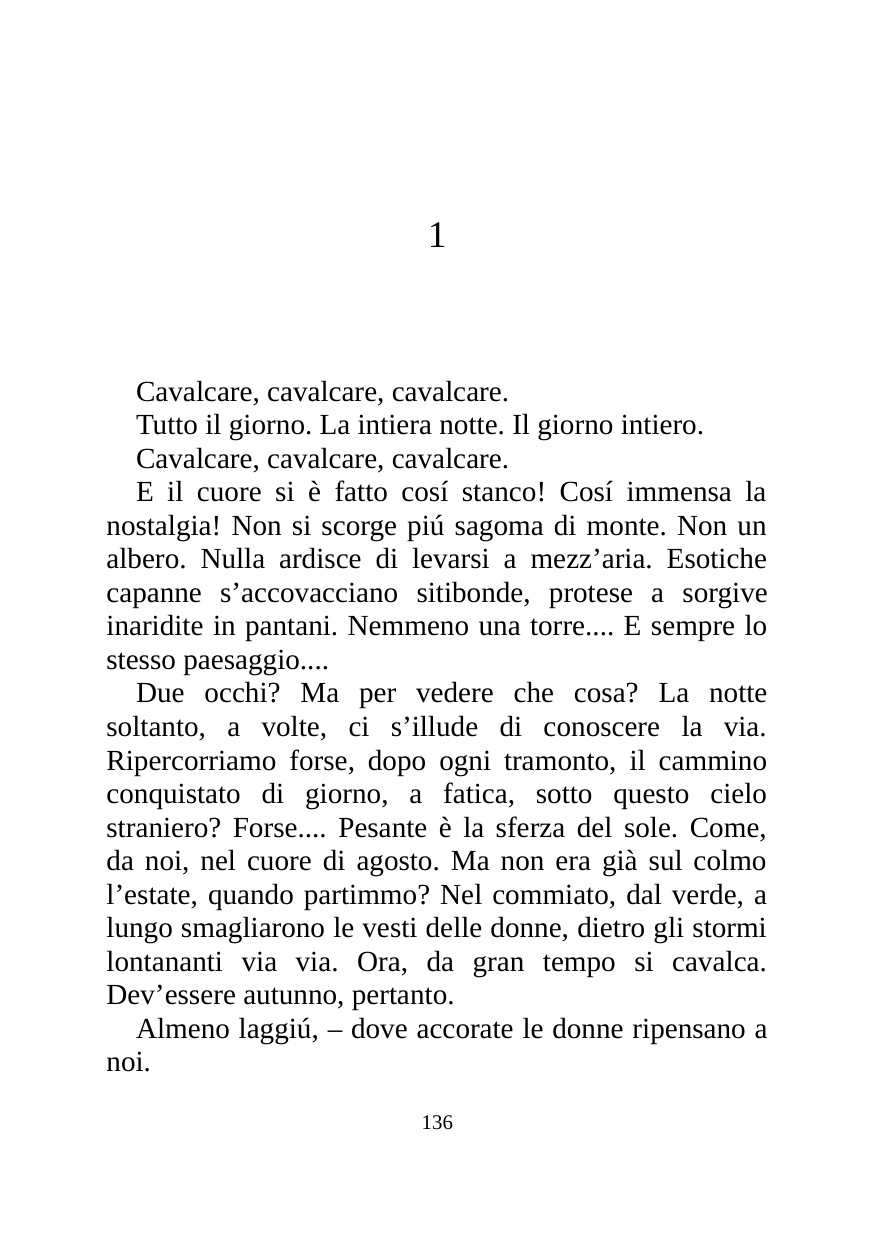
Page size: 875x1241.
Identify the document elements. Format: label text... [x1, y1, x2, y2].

text Tutto il giorno. La intiera notte. Il giorno intiero. [106, 407, 768, 441]
subtitle 1 [106, 212, 768, 256]
text Due occhi? Ma per vedere che cosa? La notte soltanto, a volte, ci s’illude di conoscere la via. Ripercorriamo forse, dopo ogni tramonto, il cammino conquistato di giorno, a fatica, sotto questo cielo straniero? Forse.... Pesante è la sferza del sole. Come, da noi, nel cuore di agosto. Ma non era già sul colmo l’estate, quando partimmo? Nel commiato, dal verde, a lungo smagliarono le vesti delle donne, dietro gli stormi lontananti via via. Ora, da gran tempo si cavalca. Dev’essere autunno, pertanto. [106, 676, 768, 1011]
text Cavalcare, cavalcare, cavalcare. [106, 441, 768, 474]
text E il cuore si è fatto cosí stanco! Cosí immensa la nostalgia! Non si scorge piú sagoma di monte. Non un albero. Nulla ardisce di levarsi a mezz’aria. Esotiche capanne s’accovacciano sitibonde, protese a sorgive inaridite in pantani. Nemmeno una torre.... E sempre lo stesso paesaggio.... [106, 474, 768, 676]
text Almeno laggiú, – dove accorate le donne ripensano a noi. [106, 1011, 768, 1078]
text Cavalcare, cavalcare, cavalcare. [106, 374, 768, 407]
